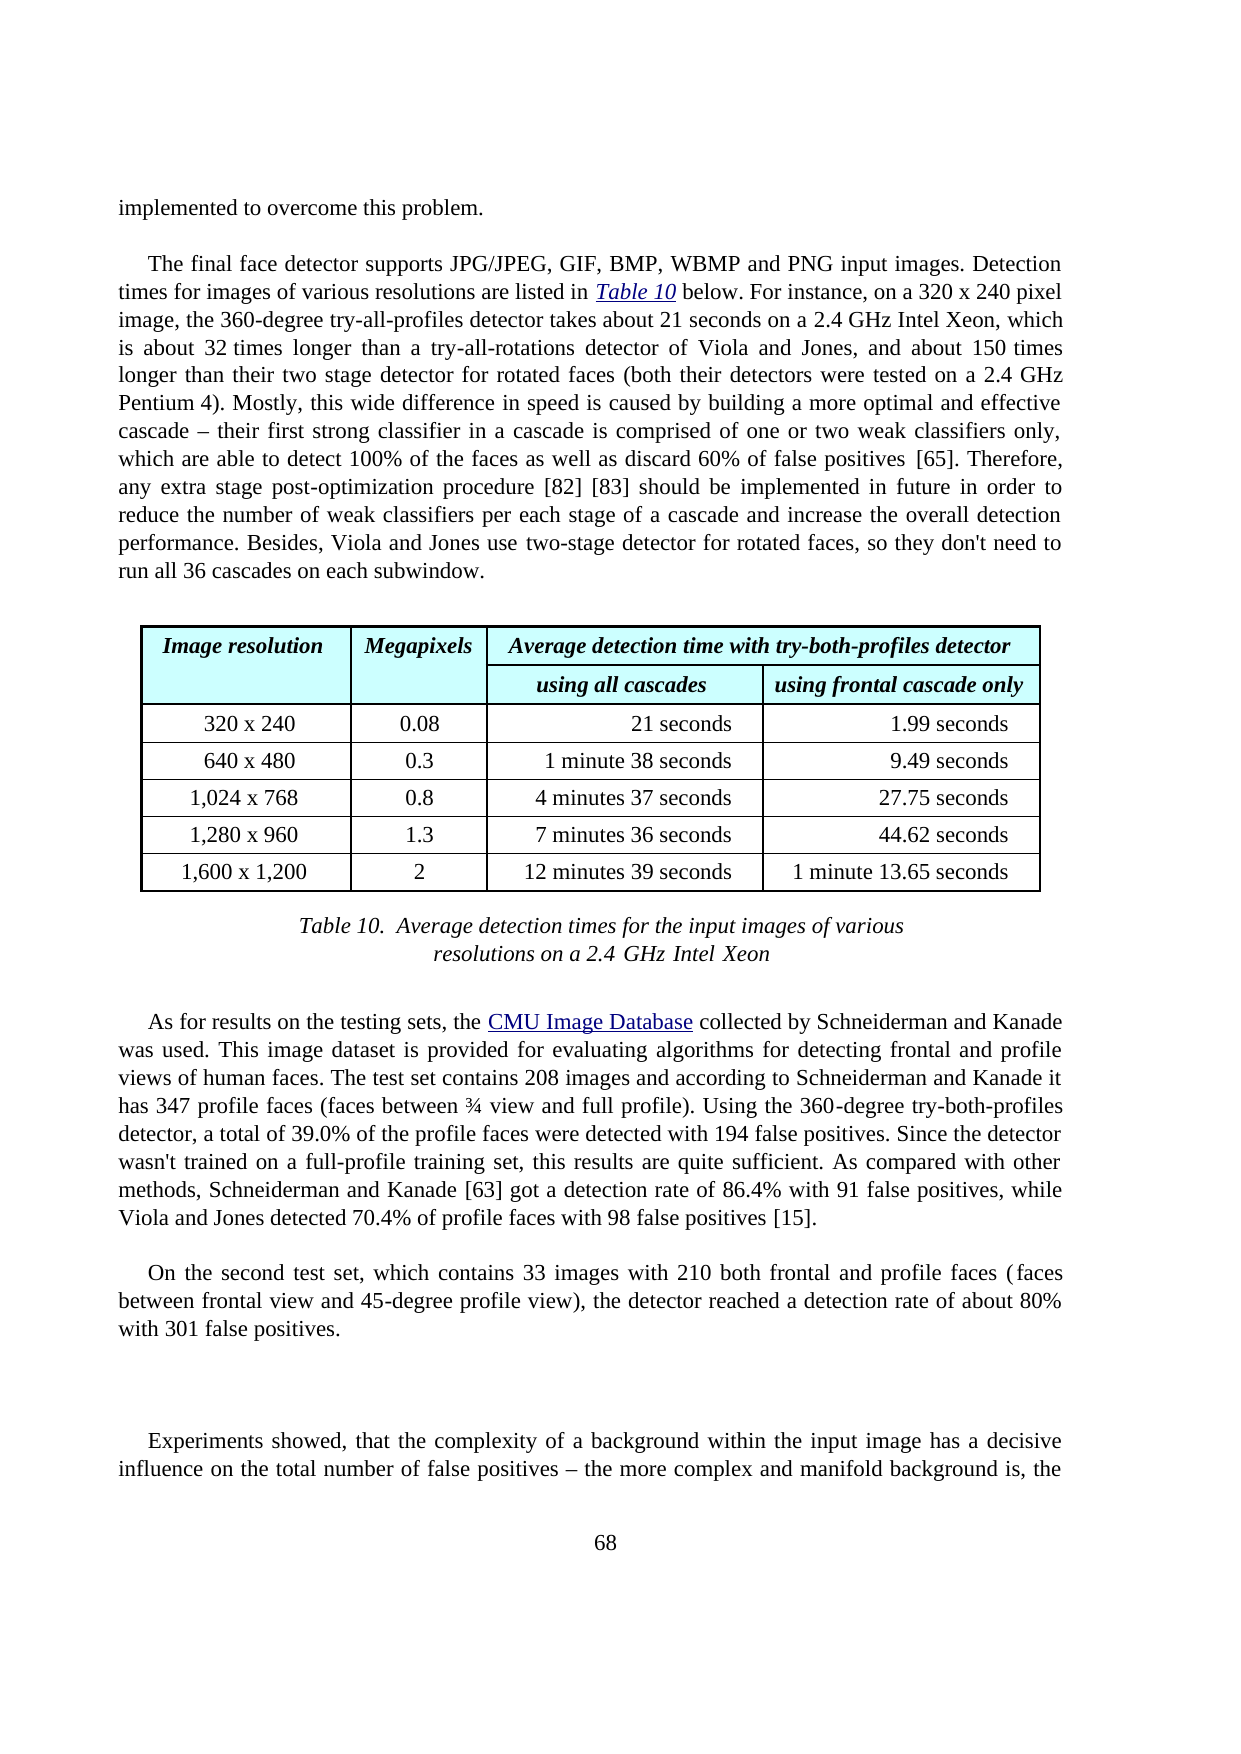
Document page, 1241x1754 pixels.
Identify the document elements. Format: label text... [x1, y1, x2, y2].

table_cell using all cascades [488, 666, 762, 703]
table_cell 1 minute 13.65 seconds [764, 854, 1039, 890]
table_cell 1,024 x 768 [143, 780, 350, 816]
table_cell 640 x 480 [143, 743, 350, 779]
table_cell 44.62 seconds [764, 817, 1039, 853]
table_header Image resolution [143, 628, 350, 703]
text Table 10. Average detection times for the input images of various [118, 913, 1063, 938]
table_cell 12 minutes 39 seconds [488, 854, 762, 890]
table_cell 320 x 240 [143, 705, 350, 742]
table_header Megapixels [352, 628, 486, 703]
table_cell 2 [352, 854, 486, 890]
table_cell 0.8 [352, 780, 486, 816]
table_cell 1 minute 38 seconds [488, 743, 762, 779]
table_cell 1.3 [352, 817, 486, 853]
text The final face detector supports JPG/JPEG, GIF, BMP, WBMP and PNG input images. Detection times for images of various resolutions are listed in Table 10 below. For instance, on a 320 x 240 pixel image, the 360‑degree try‑all‑profiles detector takes about 21 seconds on a 2.4 GHz Intel Xeon, which is about 32 times longer than a try‑all‑rotations detector of Viola and Jones, and about 150 times longer than their two stage detector for rotated faces (both their detectors were tested on a 2.4 GHz Pentium 4). Mostly, this wide difference in speed is caused by building a more optimal and effective cascade – their first strong classifier in a cascade is comprised of one or two weak classifiers only, which are able to detect 100% of the faces as well as discard 60% of false positives [65]. Therefore, any extra stage post‑optimization procedure [82] [83] should be implemented in future in order to reduce the number of weak classifiers per each stage of a cascade and increase the overall detection performance. Besides, Viola and Jones use two‑stage detector for rotated faces, so they don't need to run all 36 cascades on each subwindow. [118, 251, 1063, 583]
table_cell 9.49 seconds [764, 743, 1039, 779]
table_cell 1,280 x 960 [143, 817, 350, 853]
text As for results on the testing sets, the CMU Image Database collected by Schneiderman and Kanade was used. This image dataset is provided for evaluating algorithms for detecting frontal and profile views of human faces. The test set contains 208 images and according to Schneiderman and Kanade it has 347 profile faces (faces between ¾ view and full profile). Using the 360‑degree try‑both‑profiles detector, a total of 39.0% of the profile faces were detected with 194 false positives. Since the detector wasn't trained on a full-profile training set, this results are quite sufficient. As compared with other methods, Schneiderman and Kanade [63] got a detection rate of 86.4% with 91 false positives, while Viola and Jones detected 70.4% of profile faces with 98 false positives [15]. [118, 1009, 1063, 1230]
table_cell 0.3 [352, 743, 486, 779]
text Experiments showed, that the complexity of a background within the input image has a decisive influence on the total number of false positives – the more complex and manifold background is, the [118, 1428, 1063, 1481]
table_cell 1.99 seconds [764, 705, 1039, 742]
table_cell 1,600 x 1,200 [143, 854, 350, 890]
text On the second test set, which contains 33 images with 210 both frontal and profile faces (faces between frontal view and 45‑degree profile view), the detector reached a detection rate of about 80% with 301 false positives. [118, 1260, 1063, 1342]
table_cell 4 minutes 37 seconds [488, 780, 762, 816]
table_cell 27.75 seconds [764, 780, 1039, 816]
table_cell using frontal cascade only [764, 666, 1039, 703]
text resolutions on a 2.4 GHz Intel Xeon [118, 941, 1063, 966]
text implemented to overcome this problem. [118, 195, 1063, 220]
table_cell 21 seconds [488, 705, 762, 742]
table_cell 0.08 [352, 705, 486, 742]
table_cell 7 minutes 36 seconds [488, 817, 762, 853]
table_header Average detection time with try-both-profiles detector [488, 628, 1039, 664]
